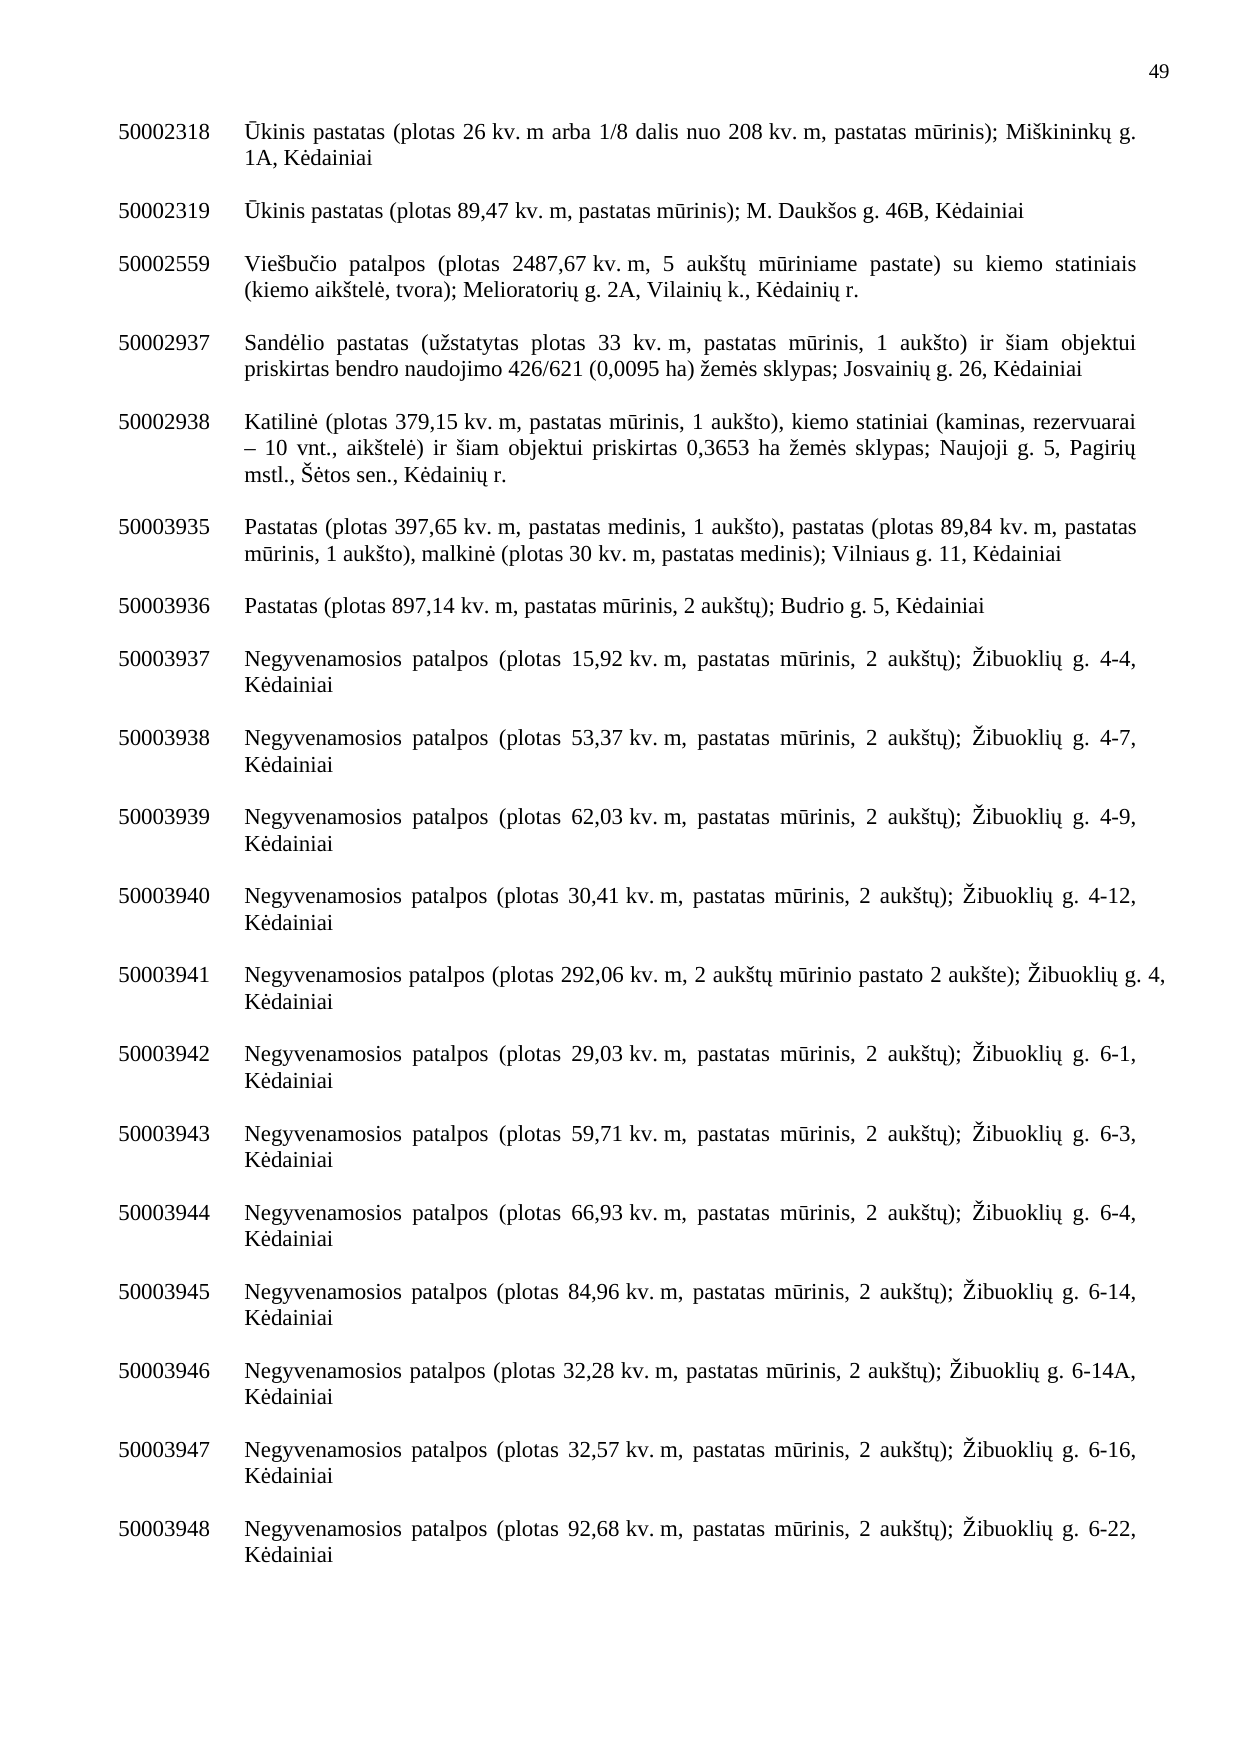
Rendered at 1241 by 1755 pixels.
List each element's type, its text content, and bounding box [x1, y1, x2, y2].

table_cell [1193, 1199, 1198, 1251]
table_cell [1163, 408, 1178, 487]
table_cell [1148, 724, 1163, 777]
table_cell [1178, 408, 1192, 487]
table_cell [101, 1410, 1198, 1436]
table_cell Negyvenamosios patalpos (plotas 62,03 kv. m, pastatas mūrinis, 2 aukštų); Žibuoklių g. 4-9, Kėdainiai [233, 803, 1148, 856]
table_cell [1148, 1436, 1163, 1488]
table_cell [1193, 645, 1198, 698]
table_cell [1193, 883, 1198, 935]
table_cell [1148, 250, 1163, 303]
table_cell [1163, 1436, 1178, 1488]
table_cell [1178, 645, 1192, 698]
table_cell [1148, 593, 1163, 619]
table_cell [1178, 118, 1192, 171]
table_cell [1148, 197, 1163, 223]
table_cell [1163, 1041, 1178, 1093]
table_cell 50003948 [101, 1515, 233, 1568]
table_cell [1148, 1041, 1163, 1093]
table_cell [1148, 408, 1163, 487]
table_cell Negyvenamosios patalpos (plotas 29,03 kv. m, pastatas mūrinis, 2 aukštų); Žibuoklių g. 6-1, Kėdainiai [233, 1041, 1148, 1093]
table_cell [101, 171, 1198, 197]
table_cell 50003939 [101, 803, 233, 856]
table_cell [1193, 118, 1198, 171]
table_cell [101, 224, 1198, 250]
table_cell [1163, 1278, 1178, 1330]
table_cell [1148, 1199, 1163, 1251]
table_cell [1148, 803, 1163, 856]
table_cell 50003945 [101, 1278, 233, 1330]
table_cell [1178, 593, 1192, 619]
table_cell [101, 1330, 1198, 1357]
table_cell [1163, 883, 1178, 935]
table_cell [101, 566, 1198, 592]
table_cell 50002559 [101, 250, 233, 303]
table_cell [1193, 329, 1198, 382]
table_cell [101, 1093, 1198, 1119]
table_cell [101, 382, 1198, 408]
table_cell [1178, 1120, 1192, 1172]
table_cell Negyvenamosios patalpos (plotas 30,41 kv. m, pastatas mūrinis, 2 aukštų); Žibuoklių g. 4-12, Kėdainiai [233, 883, 1148, 935]
table_cell [1163, 514, 1178, 566]
table_cell [1178, 724, 1192, 777]
table_cell Negyvenamosios patalpos (plotas 292,06 kv. m, 2 aukštų mūrinio pastato 2 aukšte); Žibuoklių g. 4, Kėdainiai [233, 961, 1178, 1014]
table_cell [101, 1568, 1198, 1594]
table_cell 50002938 [101, 408, 233, 487]
table_cell [1193, 250, 1198, 303]
table_cell [101, 619, 1198, 645]
table_cell 50003937 [101, 645, 233, 698]
table_cell [1163, 803, 1178, 856]
table_cell 50003935 [101, 514, 233, 566]
table_cell [1178, 1278, 1192, 1330]
table_cell Pastatas (plotas 397,65 kv. m, pastatas medinis, 1 aukšto), pastatas (plotas 89,84 kv. m, pastatas mūrinis, 1 aukšto), malkinė (plotas 30 kv. m, pastatas medinis); Vilniaus g. 11, Kėdainiai [233, 514, 1148, 566]
table_cell 50003943 [101, 1120, 233, 1172]
table_cell [1148, 118, 1163, 171]
table_cell [101, 1251, 1198, 1278]
table_cell 50003942 [101, 1041, 233, 1093]
table_cell [101, 1489, 1198, 1515]
table_cell [1148, 1278, 1163, 1330]
table_cell Viešbučio patalpos (plotas 2487,67 kv. m, 5 aukštų mūriniame pastate) su kiemo statiniais (kiemo aikštelė, tvora); Melioratorių g. 2A, Vilainių k., Kėdainių r. [233, 250, 1148, 303]
table_cell 50003940 [101, 883, 233, 935]
table_cell 50002937 [101, 329, 233, 382]
table_cell [1193, 1278, 1198, 1330]
table_cell [1148, 1357, 1163, 1409]
table_cell Negyvenamosios patalpos (plotas 53,37 kv. m, pastatas mūrinis, 2 aukštų); Žibuoklių g. 4-7, Kėdainiai [233, 724, 1148, 777]
table_cell 50003936 [101, 593, 233, 619]
table_cell [1163, 250, 1178, 303]
table_cell Negyvenamosios patalpos (plotas 15,92 kv. m, pastatas mūrinis, 2 aukštų); Žibuoklių g. 4-4, Kėdainiai [233, 645, 1148, 698]
table_cell [1193, 1041, 1198, 1093]
table_cell [1163, 329, 1178, 382]
table_cell [1193, 803, 1198, 856]
table_cell 50003938 [101, 724, 233, 777]
table_cell [1193, 593, 1198, 619]
table_cell [101, 1014, 1198, 1041]
table_cell [1148, 329, 1163, 382]
table_cell [101, 777, 1198, 803]
table_cell [1193, 1436, 1198, 1488]
table_cell [1193, 724, 1198, 777]
table_cell [1148, 645, 1163, 698]
table_cell 50002318 [101, 118, 233, 171]
table_cell [1178, 961, 1192, 1014]
table_cell Ūkinis pastatas (plotas 26 kv. m arba 1/8 dalis nuo 208 kv. m, pastatas mūrinis); Miškininkų g. 1A, Kėdainiai [233, 118, 1148, 171]
table_cell [101, 303, 1198, 329]
table_cell [1163, 1515, 1178, 1568]
table_cell [1193, 408, 1198, 487]
table_cell [101, 487, 1198, 513]
table_cell [1178, 803, 1192, 856]
table_cell 50003944 [101, 1199, 233, 1251]
table_cell [1163, 645, 1178, 698]
table_cell 50003947 [101, 1436, 233, 1488]
table_cell Sandėlio pastatas (užstatytas plotas 33 kv. m, pastatas mūrinis, 1 aukšto) ir šiam objektui priskirtas bendro naudojimo 426/621 (0,0095 ha) žemės sklypas; Josvainių g. 26, Kėdainiai [233, 329, 1148, 382]
table_cell Negyvenamosios patalpos (plotas 92,68 kv. m, pastatas mūrinis, 2 aukštų); Žibuoklių g. 6-22, Kėdainiai [233, 1515, 1148, 1568]
table_cell [1148, 883, 1163, 935]
table_cell [1193, 197, 1198, 223]
table_cell Negyvenamosios patalpos (plotas 84,96 kv. m, pastatas mūrinis, 2 aukštų); Žibuoklių g. 6-14, Kėdainiai [233, 1278, 1148, 1330]
table_cell [1193, 961, 1198, 1014]
table_cell 50003941 [101, 961, 233, 1014]
table_cell [101, 856, 1198, 882]
table_cell 50003946 [101, 1357, 233, 1409]
table_cell Negyvenamosios patalpos (plotas 66,93 kv. m, pastatas mūrinis, 2 aukštų); Žibuoklių g. 6-4, Kėdainiai [233, 1199, 1148, 1251]
table_cell Negyvenamosios patalpos (plotas 59,71 kv. m, pastatas mūrinis, 2 aukštų); Žibuoklių g. 6-3, Kėdainiai [233, 1120, 1148, 1172]
table_cell [101, 698, 1198, 724]
table_cell [1178, 197, 1192, 223]
table_cell [1178, 1041, 1192, 1093]
table_cell [101, 935, 1198, 961]
table_cell [1163, 1357, 1178, 1409]
table_cell [101, 1172, 1198, 1199]
table_cell Pastatas (plotas 897,14 kv. m, pastatas mūrinis, 2 aukštų); Budrio g. 5, Kėdainiai [233, 593, 1148, 619]
table_cell [1163, 118, 1178, 171]
table_cell [1163, 197, 1178, 223]
table_cell [1163, 724, 1178, 777]
table_cell [1148, 1515, 1163, 1568]
table_cell Ūkinis pastatas (plotas 89,47 kv. m, pastatas mūrinis); M. Daukšos g. 46B, Kėdainiai [233, 197, 1148, 223]
table_cell 50002319 [101, 197, 233, 223]
table_cell [1148, 514, 1163, 566]
table_cell [1178, 514, 1192, 566]
table_cell [1163, 1120, 1178, 1172]
table_cell [1163, 1199, 1178, 1251]
table_cell [1178, 329, 1192, 382]
table_cell [1193, 1120, 1198, 1172]
table_cell [1148, 1120, 1163, 1172]
table_cell [1178, 1515, 1192, 1568]
table_cell Negyvenamosios patalpos (plotas 32,57 kv. m, pastatas mūrinis, 2 aukštų); Žibuoklių g. 6-16, Kėdainiai [233, 1436, 1148, 1488]
table_cell [1178, 1436, 1192, 1488]
table_cell [1193, 514, 1198, 566]
table_cell Katilinė (plotas 379,15 kv. m, pastatas mūrinis, 1 aukšto), kiemo statiniai (kaminas, rezervuarai – 10 vnt., aikštelė) ir šiam objektui priskirtas 0,3653 ha žemės sklypas; Naujoji g. 5, Pagirių mstl., Šėtos sen., Kėdainių r. [233, 408, 1148, 487]
table_cell [1178, 883, 1192, 935]
table_cell [1193, 1515, 1198, 1568]
table_cell [1178, 1357, 1192, 1409]
table_cell Negyvenamosios patalpos (plotas 32,28 kv. m, pastatas mūrinis, 2 aukštų); Žibuoklių g. 6-14A, Kėdainiai [233, 1357, 1148, 1409]
table_cell [1163, 593, 1178, 619]
table_cell [1193, 1357, 1198, 1409]
table_cell [1178, 1199, 1192, 1251]
table_cell [1178, 250, 1192, 303]
